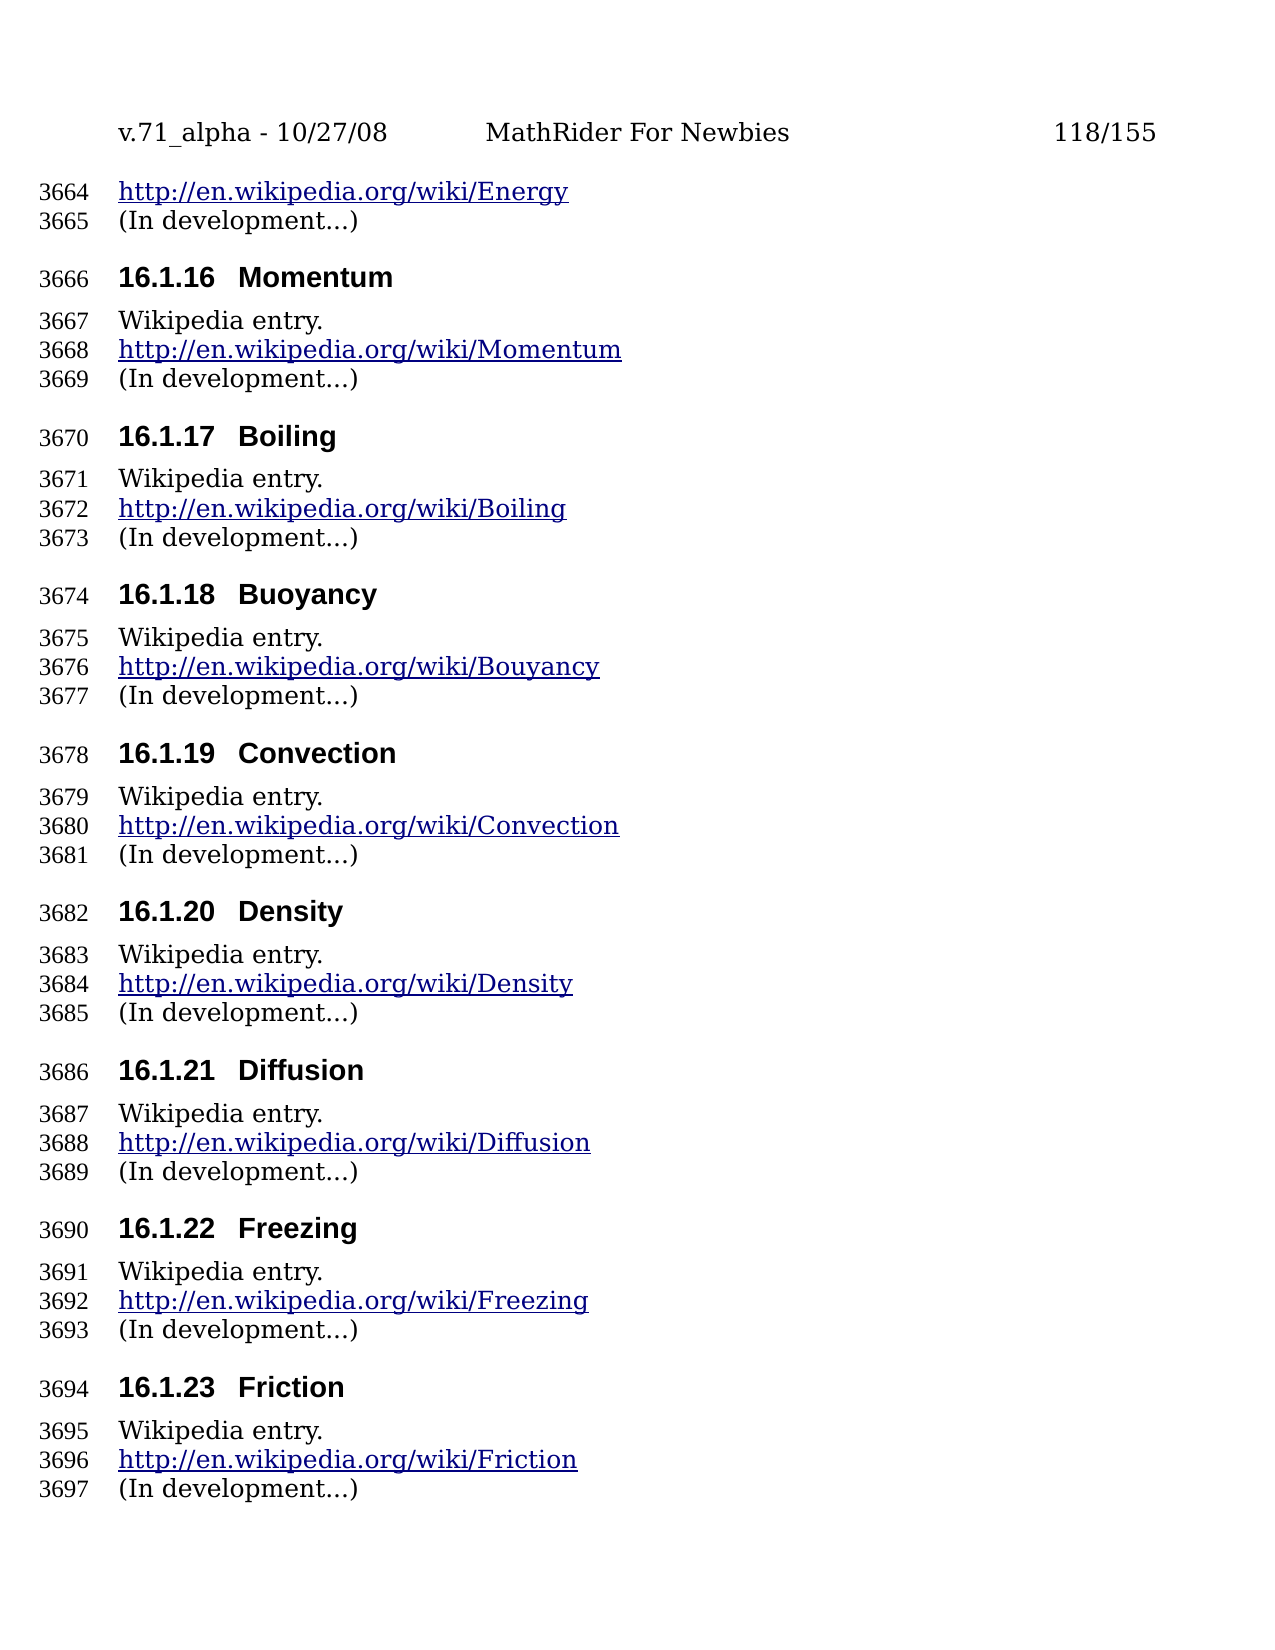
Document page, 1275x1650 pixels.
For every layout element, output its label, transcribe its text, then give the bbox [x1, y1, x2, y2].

text Wikipedia entry. [118, 1416, 1157, 1445]
text (In development...) [118, 840, 1157, 869]
text Wikipedia entry. [118, 465, 1157, 494]
text http://en.wikipedia.org/wiki/Convection [118, 811, 1157, 840]
text http://en.wikipedia.org/wiki/Momentum [118, 335, 1157, 364]
text Wikipedia entry. [118, 1099, 1157, 1128]
subtitle Density [118, 894, 1157, 928]
subtitle Friction [118, 1370, 1157, 1403]
text (In development...) [118, 1316, 1157, 1345]
text Wikipedia entry. [118, 782, 1157, 811]
subtitle Convection [118, 736, 1157, 769]
text (In development...) [118, 1474, 1157, 1503]
text Wikipedia entry. [118, 940, 1157, 969]
text Wikipedia entry. [118, 1257, 1157, 1287]
subtitle Freezing [118, 1211, 1157, 1245]
text http://en.wikipedia.org/wiki/Bouyancy [118, 652, 1157, 682]
text (In development...) [118, 206, 1157, 235]
subtitle Buoyancy [118, 577, 1157, 611]
subtitle Boiling [118, 419, 1157, 452]
text http://en.wikipedia.org/wiki/Diffusion [118, 1128, 1157, 1157]
text (In development...) [118, 682, 1157, 711]
text http://en.wikipedia.org/wiki/Density [118, 969, 1157, 999]
text Wikipedia entry. [118, 306, 1157, 335]
text http://en.wikipedia.org/wiki/Freezing [118, 1287, 1157, 1316]
subtitle Diffusion [118, 1053, 1157, 1086]
text Wikipedia entry. [118, 623, 1157, 652]
text (In development...) [118, 523, 1157, 552]
text (In development...) [118, 999, 1157, 1028]
subtitle Momentum [118, 260, 1157, 294]
text (In development...) [118, 364, 1157, 394]
text (In development...) [118, 1157, 1157, 1186]
text http://en.wikipedia.org/wiki/Boiling [118, 494, 1157, 523]
text http://en.wikipedia.org/wiki/Energy [118, 177, 1157, 206]
text http://en.wikipedia.org/wiki/Friction [118, 1445, 1157, 1474]
